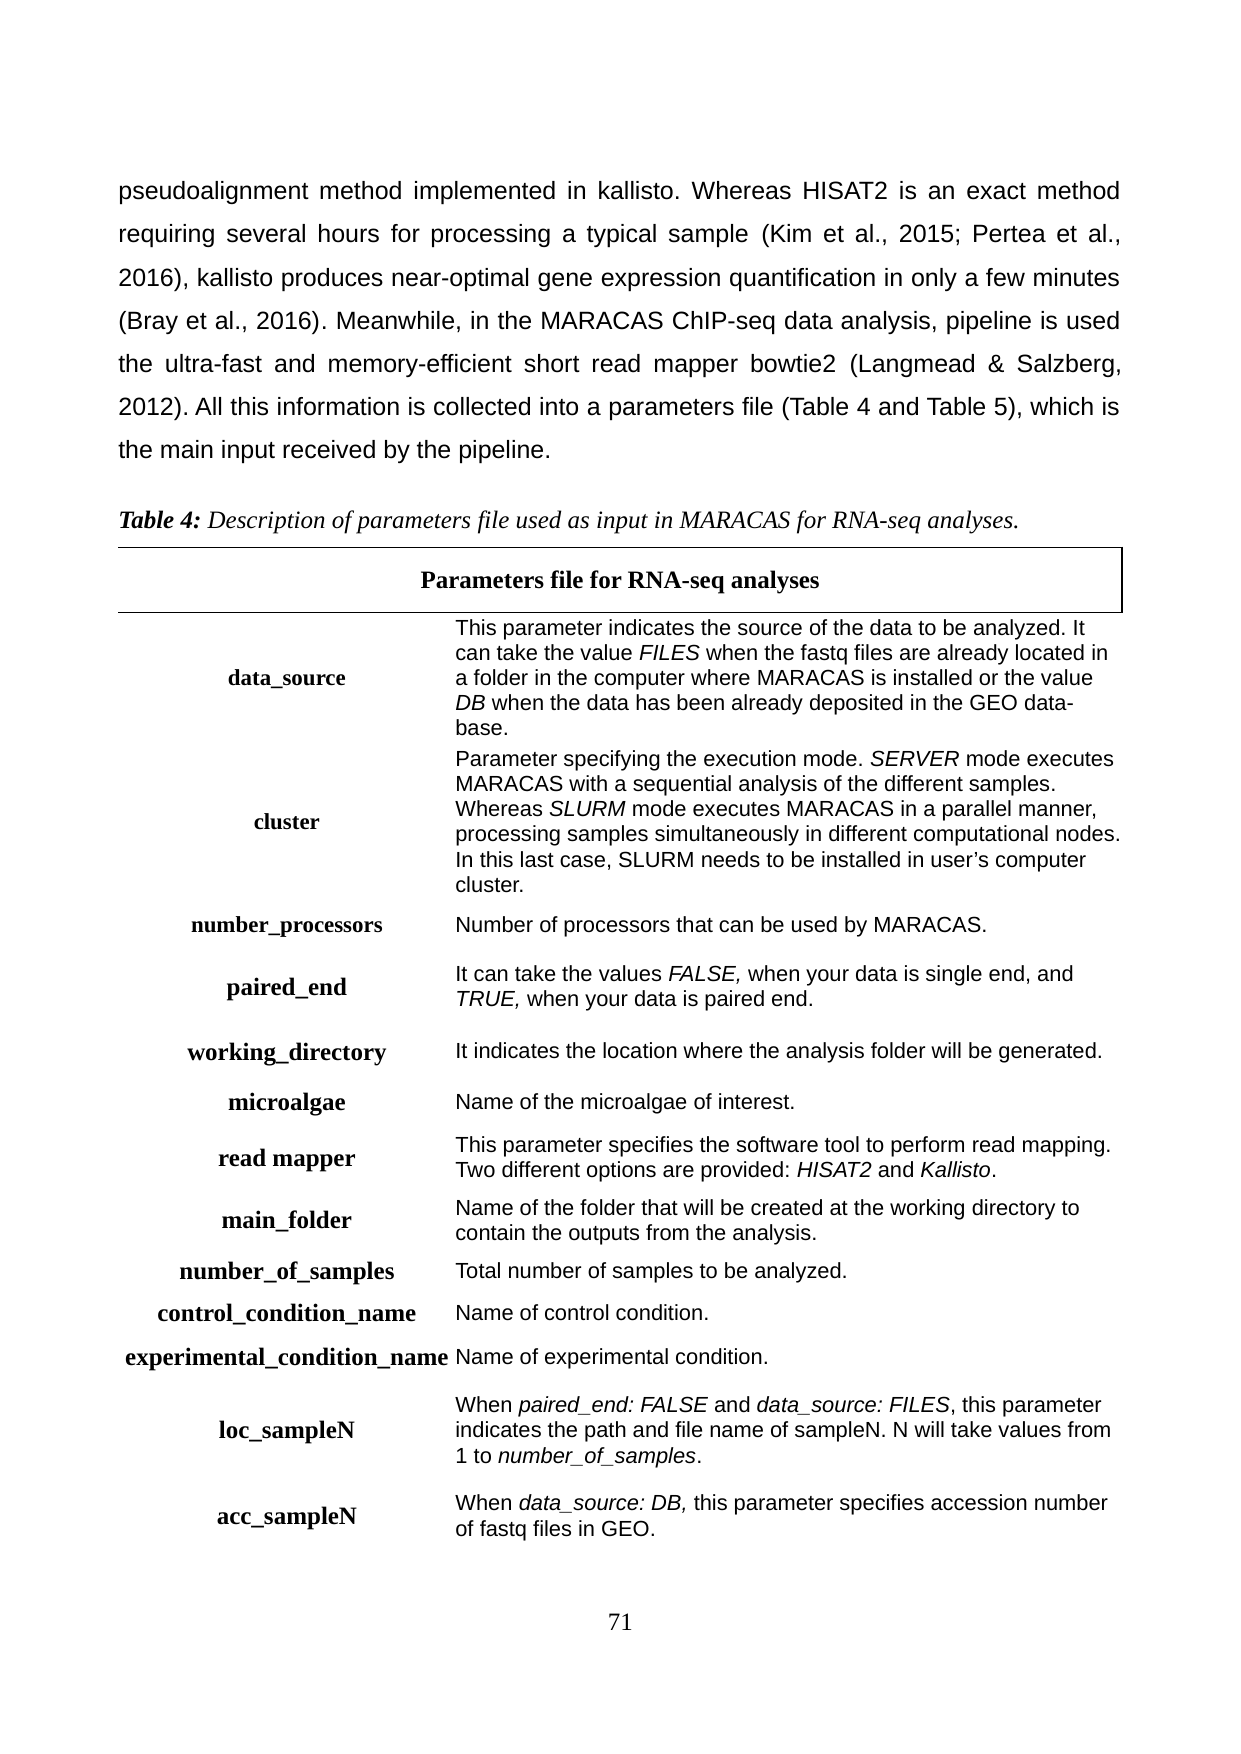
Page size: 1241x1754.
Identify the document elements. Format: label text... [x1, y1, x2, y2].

table_cell loc_sampleN [118, 1380, 455, 1480]
table_cell This parameter indicates the source of the data to be analyzed. It can take the value FILES when the fastq files are already located in a folder in the computer where MARACAS is installed or the value DB when the data has been already deposited in the GEO data-base. [455, 613, 1122, 742]
table_cell experimental_condition_name [118, 1333, 455, 1380]
table_cell Name of experimental condition. [455, 1333, 1122, 1380]
table_cell cluster [118, 742, 455, 901]
table_cell acc_sampleN [118, 1480, 455, 1551]
table_cell When paired_end: FALSE and data_source: FILES, this parameter indicates the path and file name of sampleN. N will take values from 1 to number_of_samples. [455, 1380, 1122, 1480]
table_cell paired_end [118, 948, 455, 1024]
table_cell read mapper [118, 1125, 455, 1190]
table_cell main_folder [118, 1190, 455, 1250]
table_cell Number of processors that can be used by MARACAS. [455, 901, 1122, 948]
table_cell Total number of samples to be analyzed. [455, 1250, 1122, 1291]
table_cell Name of the folder that will be created at the working directory to contain the outputs from the analysis. [455, 1190, 1122, 1250]
text Table 4: Description of parameters file used as input in MARACAS for RNA-seq analyses. [118, 505, 1122, 534]
table_cell number_of_samples [118, 1250, 455, 1291]
table_cell When data_source: DB, this parameter specifies accession number of fastq files in GEO. [455, 1480, 1122, 1551]
text pseudoalignment method implemented in kallisto. Whereas HISAT2 is an exact method requiring several hours for processing a typical sample (Kim et al., 2015; Pertea et al., 2016)⁠, kallisto produces near-optimal gene expression quantification in only a few minutes (Bray et al., 2016)⁠. Meanwhile, in the MARACAS ChIP-seq data analysis, pipeline is used the ultra-fast and memory-efficient short read mapper bowtie2 (Langmead & Salzberg, 2012)⁠. All this information is collected into a parameters file (Table 4 and Table 5), which is the main input received by the pipeline. [118, 176, 1122, 464]
table_cell It can take the values FALSE, when your data is single end, and TRUE, when your data is paired end. [455, 948, 1122, 1024]
table_cell microalgae [118, 1078, 455, 1125]
table_cell working_directory [118, 1024, 455, 1078]
table_header Parameters file for RNA-seq analyses [118, 548, 1121, 612]
table_cell control_condition_name [118, 1291, 455, 1333]
table_cell number_processors [118, 901, 455, 948]
table_cell Name of the microalgae of interest. [455, 1078, 1122, 1125]
table_cell This parameter specifies the software tool to perform read mapping. Two different options are provided: HISAT2 and Kallisto. [455, 1125, 1122, 1190]
table_cell Name of control condition. [455, 1291, 1122, 1333]
table_cell data_source [118, 613, 455, 742]
table_cell It indicates the location where the analysis folder will be generated. [455, 1024, 1122, 1078]
table_cell Parameter specifying the execution mode. SERVER mode executes MARACAS with a sequential analysis of the different samples. Whereas SLURM mode executes MARACAS in a parallel manner, processing samples simultaneously in different computational nodes. In this last case, SLURM needs to be installed in user’s computer cluster. [455, 742, 1122, 901]
